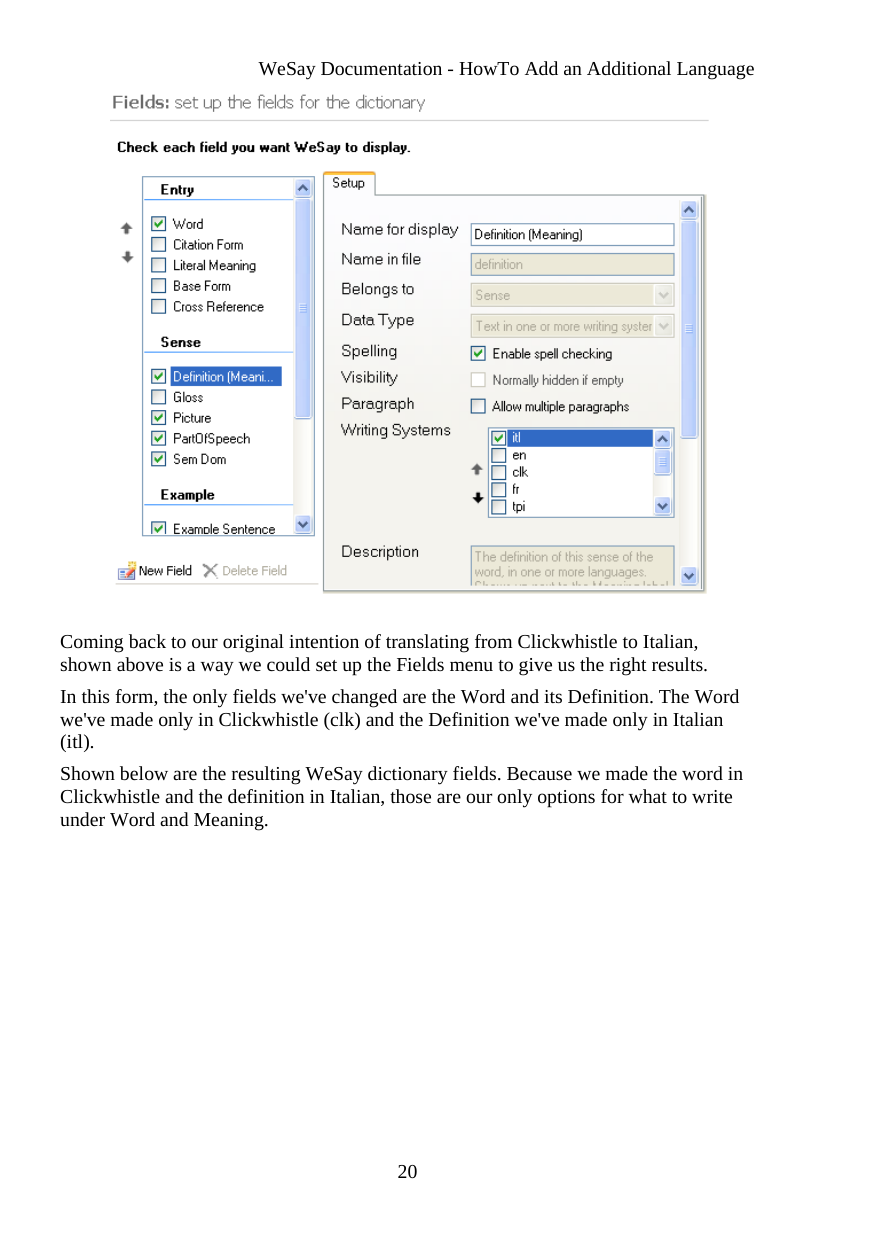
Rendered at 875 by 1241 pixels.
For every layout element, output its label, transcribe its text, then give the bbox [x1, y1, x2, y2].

text Coming back to our original intention of translating from Clickwhistle to Italian, shown above is a way we could set up the Fields menu to give us the right results. [60, 630, 754, 676]
text In this form, the only fields we've changed are the Word and its Definition. The Word we've made only in Clickwhistle (clk) and the Definition we've made only in Italian (itl). [60, 685, 754, 753]
picture [110, 90, 709, 596]
text Shown below are the resulting WeSay dictionary fields. Because we made the word in Clickwhistle and the definition in Italian, those are our only options for what to write under Word and Meaning. [60, 762, 754, 831]
